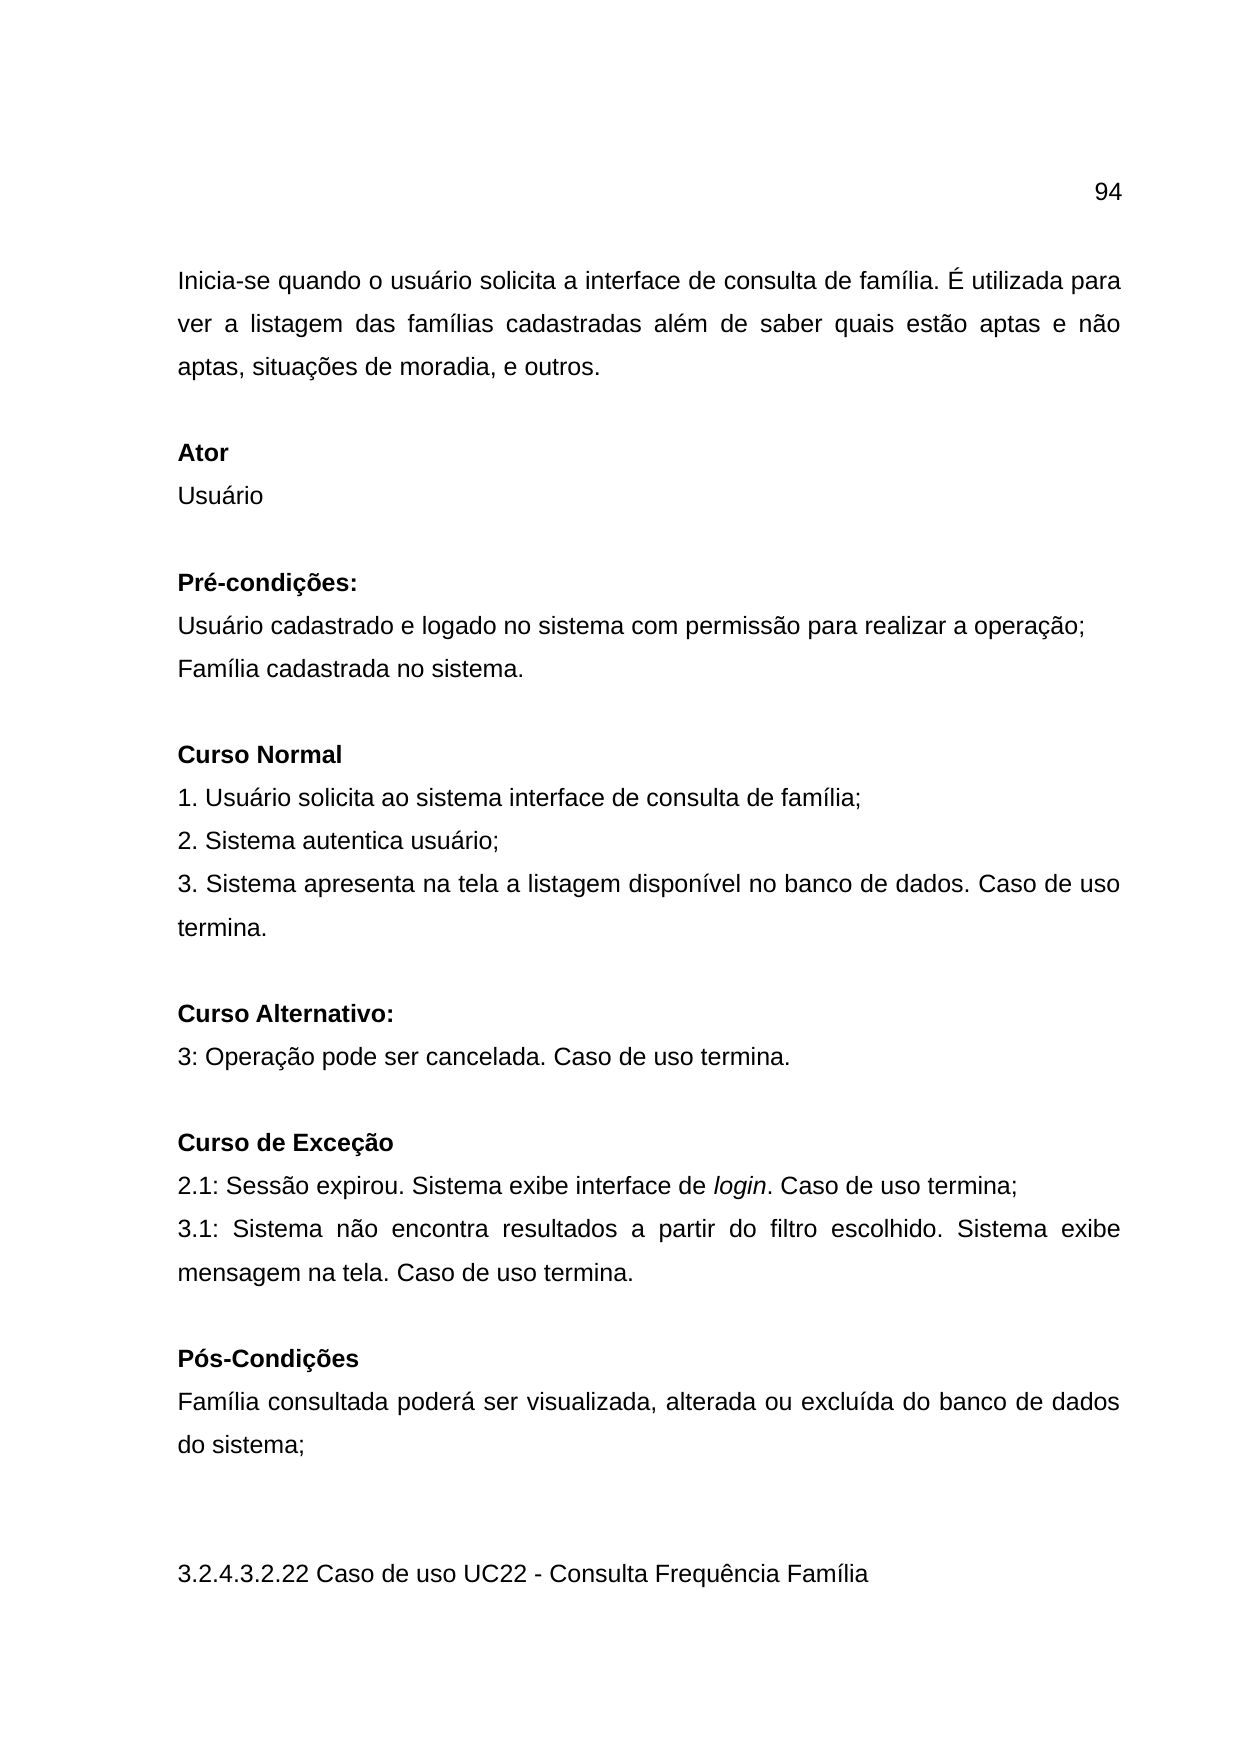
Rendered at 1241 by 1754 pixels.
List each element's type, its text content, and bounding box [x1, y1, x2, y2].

text 1. Usuário solicita ao sistema interface de consulta de família; [177, 783, 1122, 812]
text Usuário cadastrado e logado no sistema com permissão para realizar a operação; [177, 611, 1122, 639]
text 2. Sistema autentica usuário; [177, 826, 1122, 855]
text 3: Operação pode ser cancelada. Caso de uso termina. [177, 1042, 1122, 1071]
text 3.1: Sistema não encontra resultados a partir do filtro escolhido. Sistema exibe mensagem na tela. Caso de uso termina. [177, 1214, 1122, 1286]
text 3.2.4.3.2.22 Caso de uso UC22 - Consulta Frequência Família [177, 1559, 1122, 1588]
text Ator [177, 438, 1122, 467]
text Pós-Condições [177, 1344, 1122, 1373]
text Curso de Exceção [177, 1128, 1122, 1157]
text Usuário [177, 481, 1122, 510]
text Inicia-se quando o usuário solicita a interface de consulta de família. É utilizada para ver a listagem das famílias cadastradas além de saber quais estão aptas e não aptas, situações de moradia, e outros. [177, 266, 1122, 381]
text Pré-condições: [177, 568, 1122, 596]
text 2.1: Sessão expirou. Sistema exibe interface de login. Caso de uso termina; [177, 1171, 1122, 1200]
text Curso Alternativo: [177, 999, 1122, 1028]
text 3. Sistema apresenta na tela a listagem disponível no banco de dados. Caso de uso termina. [177, 869, 1122, 941]
text Família cadastrada no sistema. [177, 654, 1122, 683]
text Família consultada poderá ser visualizada, alterada ou excluída do banco de dados do sistema; [177, 1387, 1122, 1459]
text Curso Normal [177, 740, 1122, 769]
